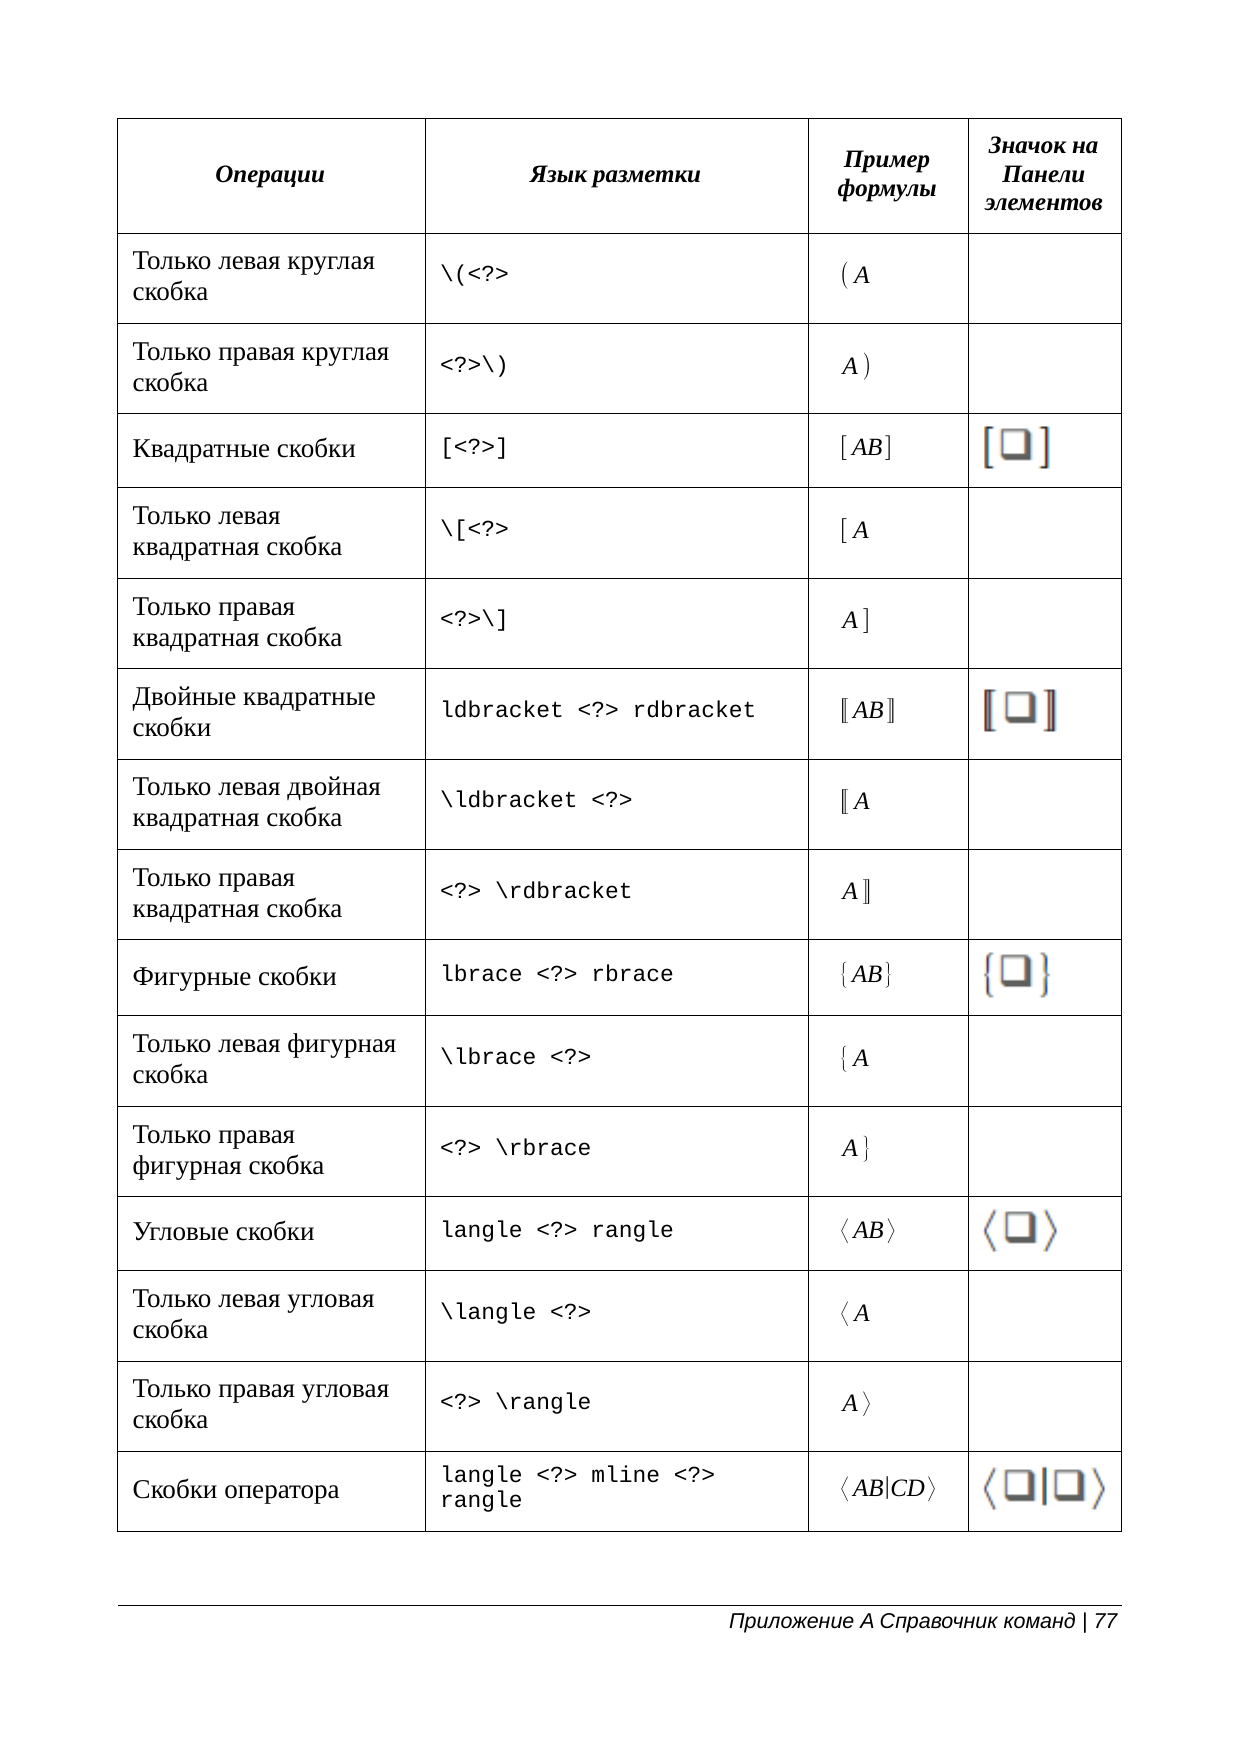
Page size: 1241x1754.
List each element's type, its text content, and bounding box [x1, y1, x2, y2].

table_header Операции [118, 119, 425, 232]
table_cell Только левая круглая скобка [118, 234, 425, 323]
table_cell Фигурные скобки [118, 940, 425, 1015]
table_cell Только левая двойная квадратная скобка [118, 760, 425, 849]
table_cell [809, 1016, 968, 1106]
table_cell Только левая квадратная скобка [118, 488, 425, 578]
table_cell [809, 579, 968, 668]
table_cell [969, 1197, 1121, 1270]
table_cell [969, 234, 1121, 323]
table_cell [969, 850, 1121, 939]
table_cell <?>\] [426, 579, 808, 668]
table_cell Только левая фигурная скобка [118, 1016, 425, 1106]
table_cell langle <?> rangle [426, 1197, 808, 1270]
table_cell [809, 414, 968, 487]
table_cell \lbrace <?> [426, 1016, 808, 1106]
picture [983, 1208, 1058, 1254]
table_cell \langle <?> [426, 1271, 808, 1361]
table_cell lbrace <?> rbrace [426, 940, 808, 1015]
table_cell Только правая фигурная скобка [118, 1107, 425, 1196]
table_cell [969, 414, 1121, 487]
table_cell [969, 1016, 1121, 1106]
table_cell langle <?> mline <?> rangle [426, 1452, 808, 1531]
table_cell Только левая угловая скобка [118, 1271, 425, 1361]
table_cell [809, 850, 968, 939]
table_cell [969, 940, 1121, 1015]
table_cell Только правая круглая скобка [118, 324, 425, 413]
table_cell [969, 760, 1121, 849]
table_cell Квадратные скобки [118, 414, 425, 487]
picture [983, 951, 1052, 1000]
table_cell ldbracket <?> rdbracket [426, 669, 808, 758]
table_cell [809, 669, 968, 758]
table_cell <?> \rangle [426, 1362, 808, 1451]
picture [983, 688, 1058, 734]
table_cell [969, 1452, 1121, 1531]
table_cell [969, 579, 1121, 668]
table_cell [969, 488, 1121, 578]
table_cell \[<?> [426, 488, 808, 578]
table_cell Скобки оператора [118, 1452, 425, 1531]
table_cell [969, 1107, 1121, 1196]
table_cell \(<?> [426, 234, 808, 323]
table_cell [809, 1107, 968, 1196]
table_cell [809, 1271, 968, 1361]
table_cell [<?>] [426, 414, 808, 487]
table_cell [809, 234, 968, 323]
table_cell [809, 1197, 968, 1270]
picture [983, 425, 1052, 471]
table_cell [809, 1362, 968, 1451]
table_header Язык разметки [426, 119, 808, 232]
table_cell [809, 1452, 968, 1531]
table_cell [809, 940, 968, 1015]
table_cell [809, 760, 968, 849]
table_cell Только правая угловая скобка [118, 1362, 425, 1451]
table_cell [809, 488, 968, 578]
table_cell <?> \rbrace [426, 1107, 808, 1196]
picture [983, 1466, 1107, 1512]
table_cell \ldbracket <?> [426, 760, 808, 849]
table_header Значок на Панели элементов [969, 119, 1121, 232]
table_cell [969, 669, 1121, 758]
table_cell [969, 324, 1121, 413]
table_cell [969, 1362, 1121, 1451]
table_cell Угловые скобки [118, 1197, 425, 1270]
table_cell <?> \rdbracket [426, 850, 808, 939]
table_cell Двойные квадратные скобки [118, 669, 425, 758]
table_cell Только правая квадратная скобка [118, 850, 425, 939]
table_cell [809, 324, 968, 413]
table_cell [969, 1271, 1121, 1361]
table_header Пример формулы [809, 119, 968, 232]
table_cell <?>\) [426, 324, 808, 413]
table_cell Только правая квадратная скобка [118, 579, 425, 668]
